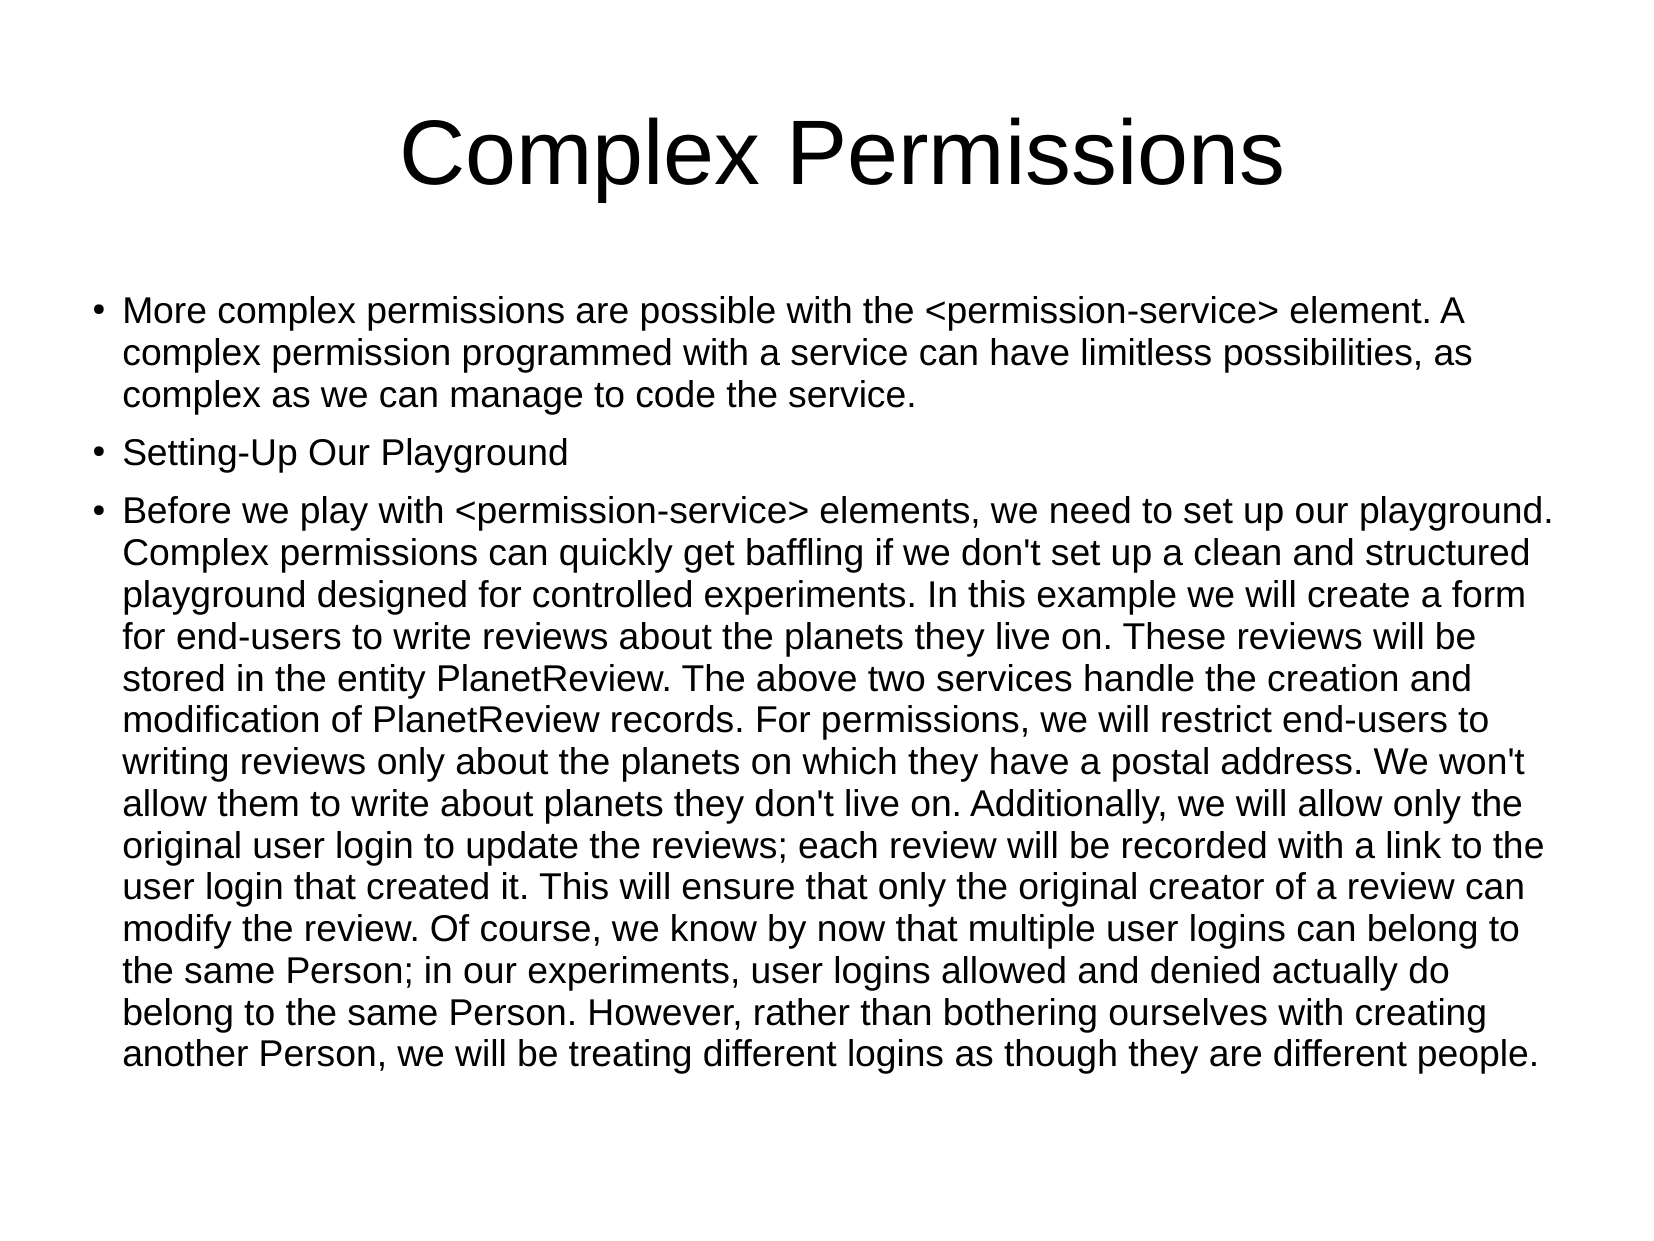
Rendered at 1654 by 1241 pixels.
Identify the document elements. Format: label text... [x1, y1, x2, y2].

title Complex Permissions [82, 56, 1571, 250]
list More complex permissions are possible with the <permission-service> element. A complex permission programmed with a service can have limitless possibilities, as complex as we can manage to code the service. Setting-Up Our Playground Before we play with <permission-service> elements, we need to set up our playground. Complex permissions can quickly get baffling if we don't set up a clean and structured playground designed for controlled experiments. In this example we will create a form for end-users to write reviews about the planets they live on. These reviews will be stored in the entity PlanetReview. The above two services handle the creation and modification of PlanetReview records. For permissions, we will restrict end-users to writing reviews only about the planets on which they have a postal address. We won't allow them to write about planets they don't live on. Additionally, we will allow only the original user login to update the reviews; each review will be recorded with a link to the user login that created it. This will ensure that only the original creator of a review can modify the review. Of course, we know by now that multiple user logins can belong to the same Person; in our experiments, user logins allowed and denied actually do belong to the same Person. However, rather than bothering ourselves with creating another Person, we will be treating different logins as though they are different people. [82, 290, 1571, 1109]
